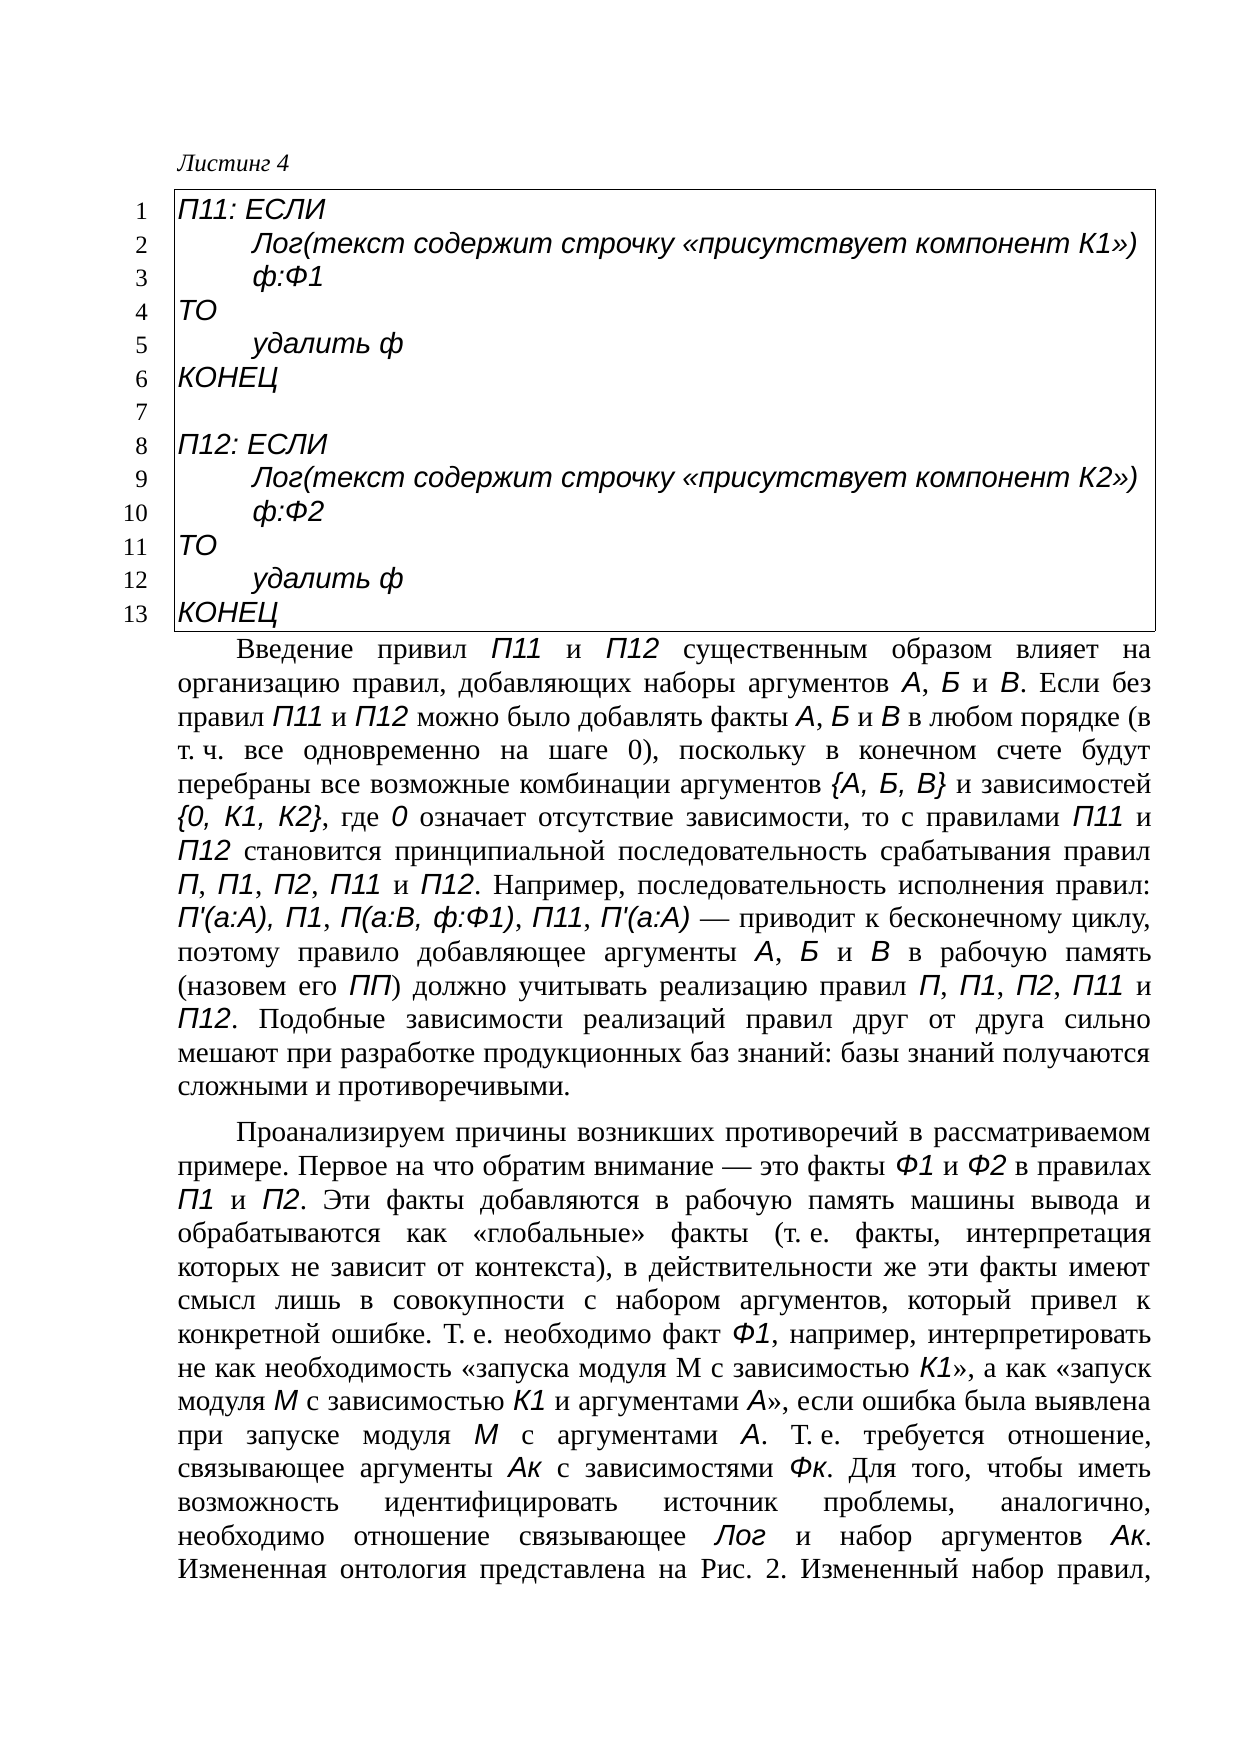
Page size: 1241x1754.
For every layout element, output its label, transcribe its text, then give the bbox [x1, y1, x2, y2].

text ф:Ф2 [177, 494, 1152, 527]
text КОНЕЦ [177, 360, 1152, 393]
text П11: ЕСЛИ [175, 190, 1155, 226]
text Лог(текст содержит строчку «присутствует компонент К1») [177, 226, 1152, 259]
text удалить ф [177, 326, 1152, 360]
text Введение привил П11 и П12 существенным образом влияет на организацию правил, добавляющих наборы аргументов А, Б и В. Если без правил П11 и П12 можно было добавлять факты А, Б и В в любом порядке (в т. ч. все одновременно на шаге 0), поскольку в конечном счете будут перебраны все возможные комбинации аргументов {А, Б, В} и зависимостей {0, К1, К2}, где 0 означает отсутствие зависимости, то с правилами П11 и П12 становится принципиальной последовательность срабатывания правил П, П1, П2, П11 и П12. Например, последовательность исполнения правил: П'(а:А), П1, П(а:В, ф:Ф1), П11, П'(а:А) — приводит к бесконечному циклу, поэтому правило добавляющее аргументы А, Б и В в рабочую память (назовем его ПП) должно учитывать реализацию правил П, П1, П2, П11 и П12. Подобные зависимости реализаций правил друг от друга сильно мешают при разработке продукционных баз знаний: базы знаний получаются сложными и противоречивыми. [177, 632, 1152, 1102]
text ТО [177, 293, 1152, 326]
text Лог(текст содержит строчку «присутствует компонент К2») [177, 460, 1152, 494]
text удалить ф [177, 561, 1152, 591]
text ф:Ф1 [177, 259, 1152, 293]
text КОНЕЦ [175, 591, 1155, 631]
text Листинг 4 [177, 148, 1152, 176]
text ТО [177, 527, 1152, 561]
text Проанализируем причины возникших противоречий в рассматриваемом примере. Первое на что обратим внимание — это факты Ф1 и Ф2 в правилах П1 и П2. Эти факты добавляются в рабочую память машины вывода и обрабатываются как «глобальные» факты (т. е. факты, интерпретация которых не зависит от контекста), в действительности же эти факты имеют смысл лишь в совокупности с набором аргументов, который привел к конкретной ошибке. Т. е. необходимо факт Ф1, например, интерпретировать не как необходимость «запуска модуля М с зависимостью К1», а как «запуск модуля М с зависимостью К1 и аргументами А», если ошибка была выявлена при запуске модуля М с аргументами А. Т. е. требуется отношение, связывающее аргументы Ак с зависимостями Фк. Для того, чтобы иметь возможность идентифицировать источник проблемы, аналогично, необходимо отношение связывающее Лог и набор аргументов Ак. Измененная онтология представлена на Рис. 2. Измененный набор правил, [177, 1114, 1152, 1585]
text П12: ЕСЛИ [177, 427, 1152, 460]
